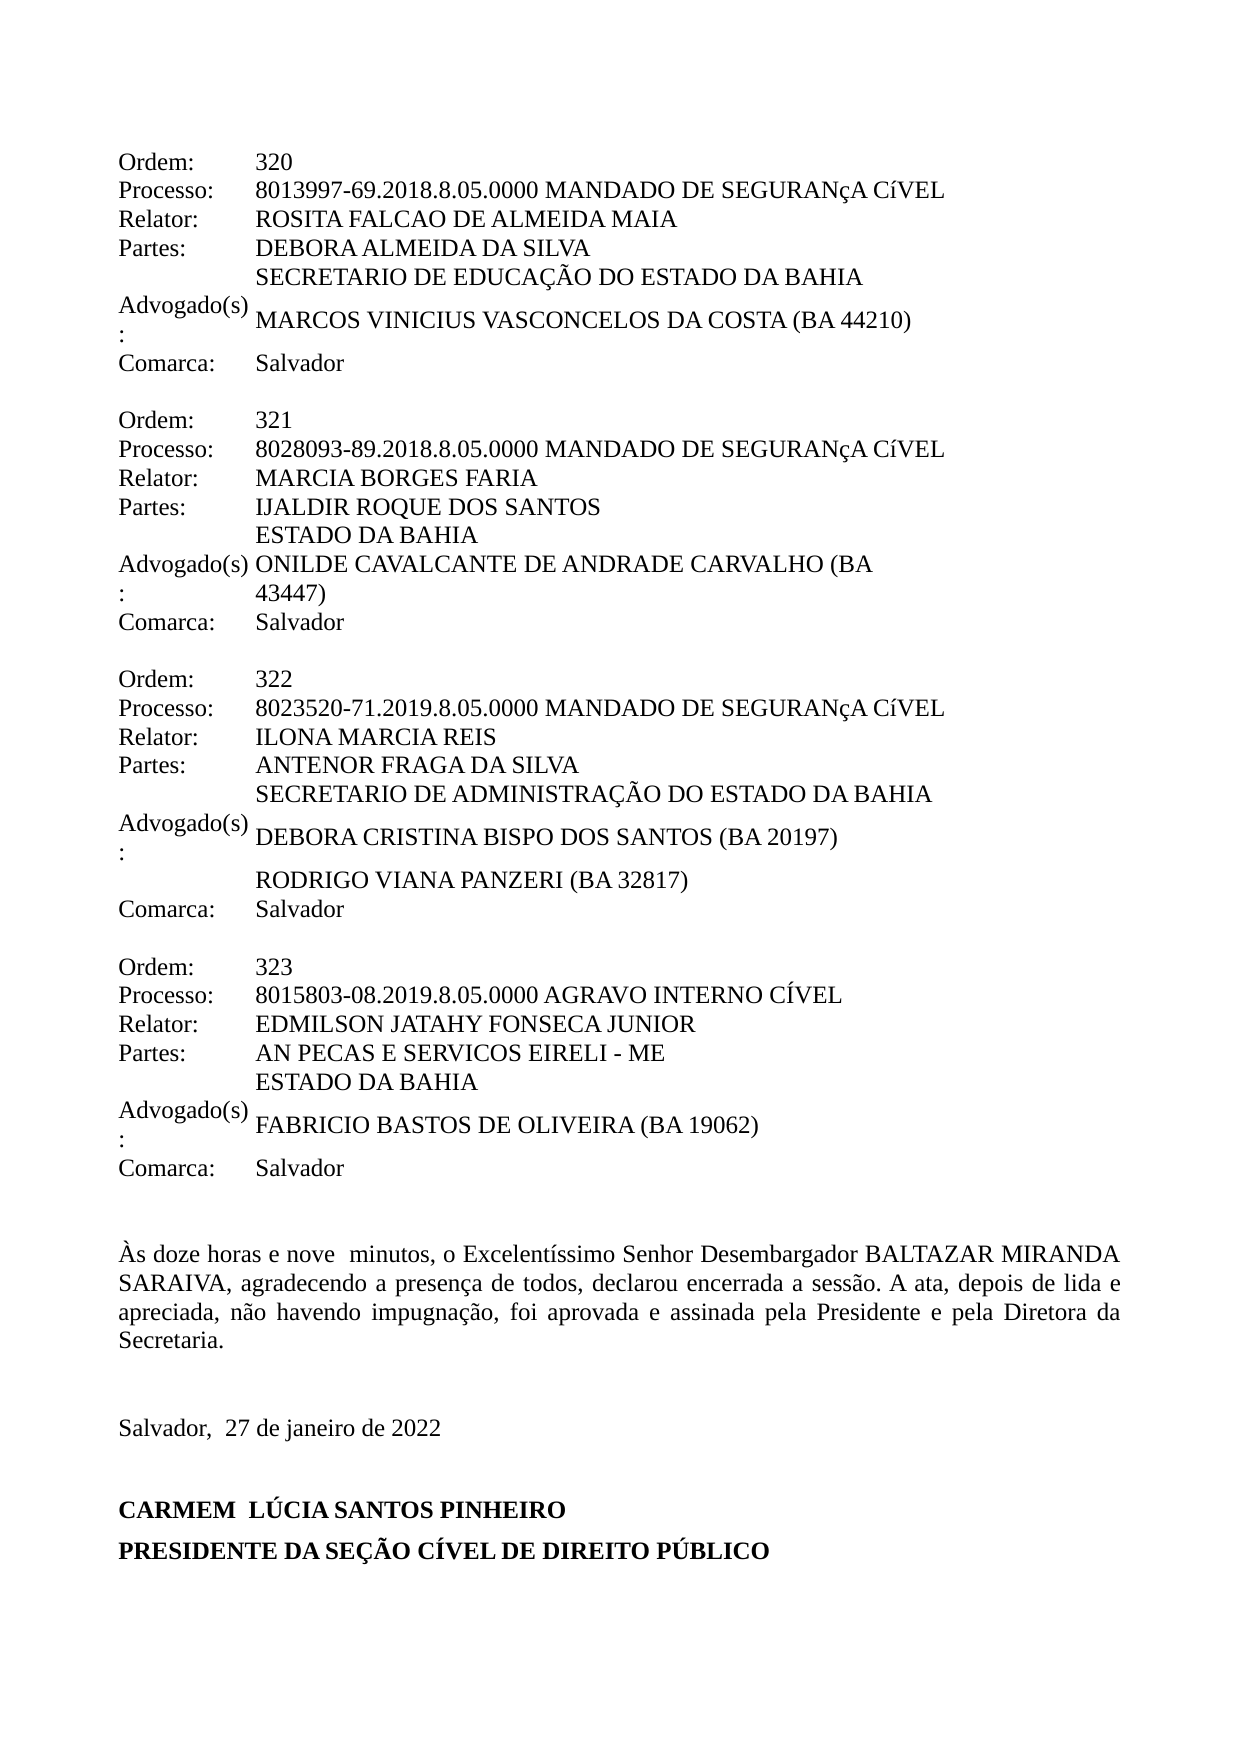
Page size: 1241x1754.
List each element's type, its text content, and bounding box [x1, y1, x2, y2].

text Às doze horas e nove minutos, o Excelentíssimo Senhor Desembargador BALTAZAR MIRANDA SARAIVA, agradecendo a presença de todos, declarou encerrada a sessão. A ata, depois de lida e apreciada, não havendo impugnação, foi aprovada e assinada pela Presidente e pela Diretora da Secretaria. [118, 1239, 1122, 1354]
table_cell 8013997-69.2018.8.05.0000 MANDADO DE SEGURANçA CíVEL [255, 176, 946, 204]
table_cell Salvador [255, 348, 946, 377]
table_cell [118, 866, 255, 894]
table_cell Processo: [118, 693, 255, 722]
table_cell FABRICIO BASTOS DE OLIVEIRA (BA 19062) [255, 1096, 845, 1153]
table_cell Partes: [118, 492, 255, 521]
table_cell Comarca: [118, 894, 255, 923]
table_cell SECRETARIO DE ADMINISTRAÇÃO DO ESTADO DA BAHIA [255, 779, 946, 808]
table_cell Relator: [118, 463, 255, 492]
table_cell [118, 262, 255, 291]
table_cell Comarca: [118, 348, 255, 377]
table_cell Processo: [118, 434, 255, 463]
table_header 322 [255, 664, 946, 693]
table_cell Partes: [118, 1038, 255, 1067]
text CARMEM LÚCIA SANTOS PINHEIRO [118, 1495, 1122, 1524]
table_cell SECRETARIO DE EDUCAÇÃO DO ESTADO DA BAHIA [255, 262, 946, 291]
table_cell Relator: [118, 1009, 255, 1038]
table_header Ordem: [118, 664, 255, 693]
table_cell Relator: [118, 204, 255, 233]
table_cell ONILDE CAVALCANTE DE ANDRADE CARVALHO (BA 43447) [255, 549, 946, 607]
table_cell 8028093-89.2018.8.05.0000 MANDADO DE SEGURANçA CíVEL [255, 434, 946, 463]
table_cell MARCIA BORGES FARIA [255, 463, 946, 492]
table_cell MARCOS VINICIUS VASCONCELOS DA COSTA (BA 44210) [255, 291, 946, 348]
table_cell Advogado(s): [118, 291, 255, 348]
table_cell DEBORA ALMEIDA DA SILVA [255, 233, 946, 262]
table_cell Comarca: [118, 607, 255, 636]
table_cell Partes: [118, 751, 255, 779]
table_header Ordem: [118, 147, 255, 176]
table_cell Salvador [255, 607, 946, 636]
table_cell Advogado(s): [118, 808, 255, 866]
table_cell ROSITA FALCAO DE ALMEIDA MAIA [255, 204, 946, 233]
table_cell Advogado(s): [118, 1096, 255, 1153]
table_cell RODRIGO VIANA PANZERI (BA 32817) [255, 866, 946, 894]
table_cell AN PECAS E SERVICOS EIRELI - ME [255, 1038, 845, 1067]
table_cell IJALDIR ROQUE DOS SANTOS [255, 492, 946, 521]
table_cell Processo: [118, 176, 255, 204]
table_header 323 [255, 952, 845, 981]
table_cell ANTENOR FRAGA DA SILVA [255, 751, 946, 779]
table_cell Processo: [118, 981, 255, 1009]
table_cell [118, 779, 255, 808]
table_header Ordem: [118, 952, 255, 981]
table_cell ESTADO DA BAHIA [255, 521, 946, 549]
table_cell Partes: [118, 233, 255, 262]
table_cell ESTADO DA BAHIA [255, 1067, 845, 1096]
text Salvador, 27 de janeiro de 2022 [118, 1413, 1122, 1441]
table_cell ILONA MARCIA REIS [255, 722, 946, 751]
table_cell Comarca: [118, 1153, 255, 1182]
table_cell DEBORA CRISTINA BISPO DOS SANTOS (BA 20197) [255, 808, 946, 866]
table_cell Relator: [118, 722, 255, 751]
table_cell 8023520-71.2019.8.05.0000 MANDADO DE SEGURANçA CíVEL [255, 693, 946, 722]
table_header 321 [255, 406, 946, 434]
table_cell [118, 1067, 255, 1096]
table_cell [118, 521, 255, 549]
table_header 320 [255, 147, 946, 176]
table_cell Advogado(s): [118, 549, 255, 607]
table_cell Salvador [255, 894, 946, 923]
text PRESIDENTE DA SEÇÃO CÍVEL DE DIREITO PÚBLICO [118, 1536, 1122, 1565]
table_cell EDMILSON JATAHY FONSECA JUNIOR [255, 1009, 845, 1038]
table_cell 8015803-08.2019.8.05.0000 AGRAVO INTERNO CÍVEL [255, 981, 845, 1009]
table_cell Salvador [255, 1153, 845, 1182]
table_header Ordem: [118, 406, 255, 434]
